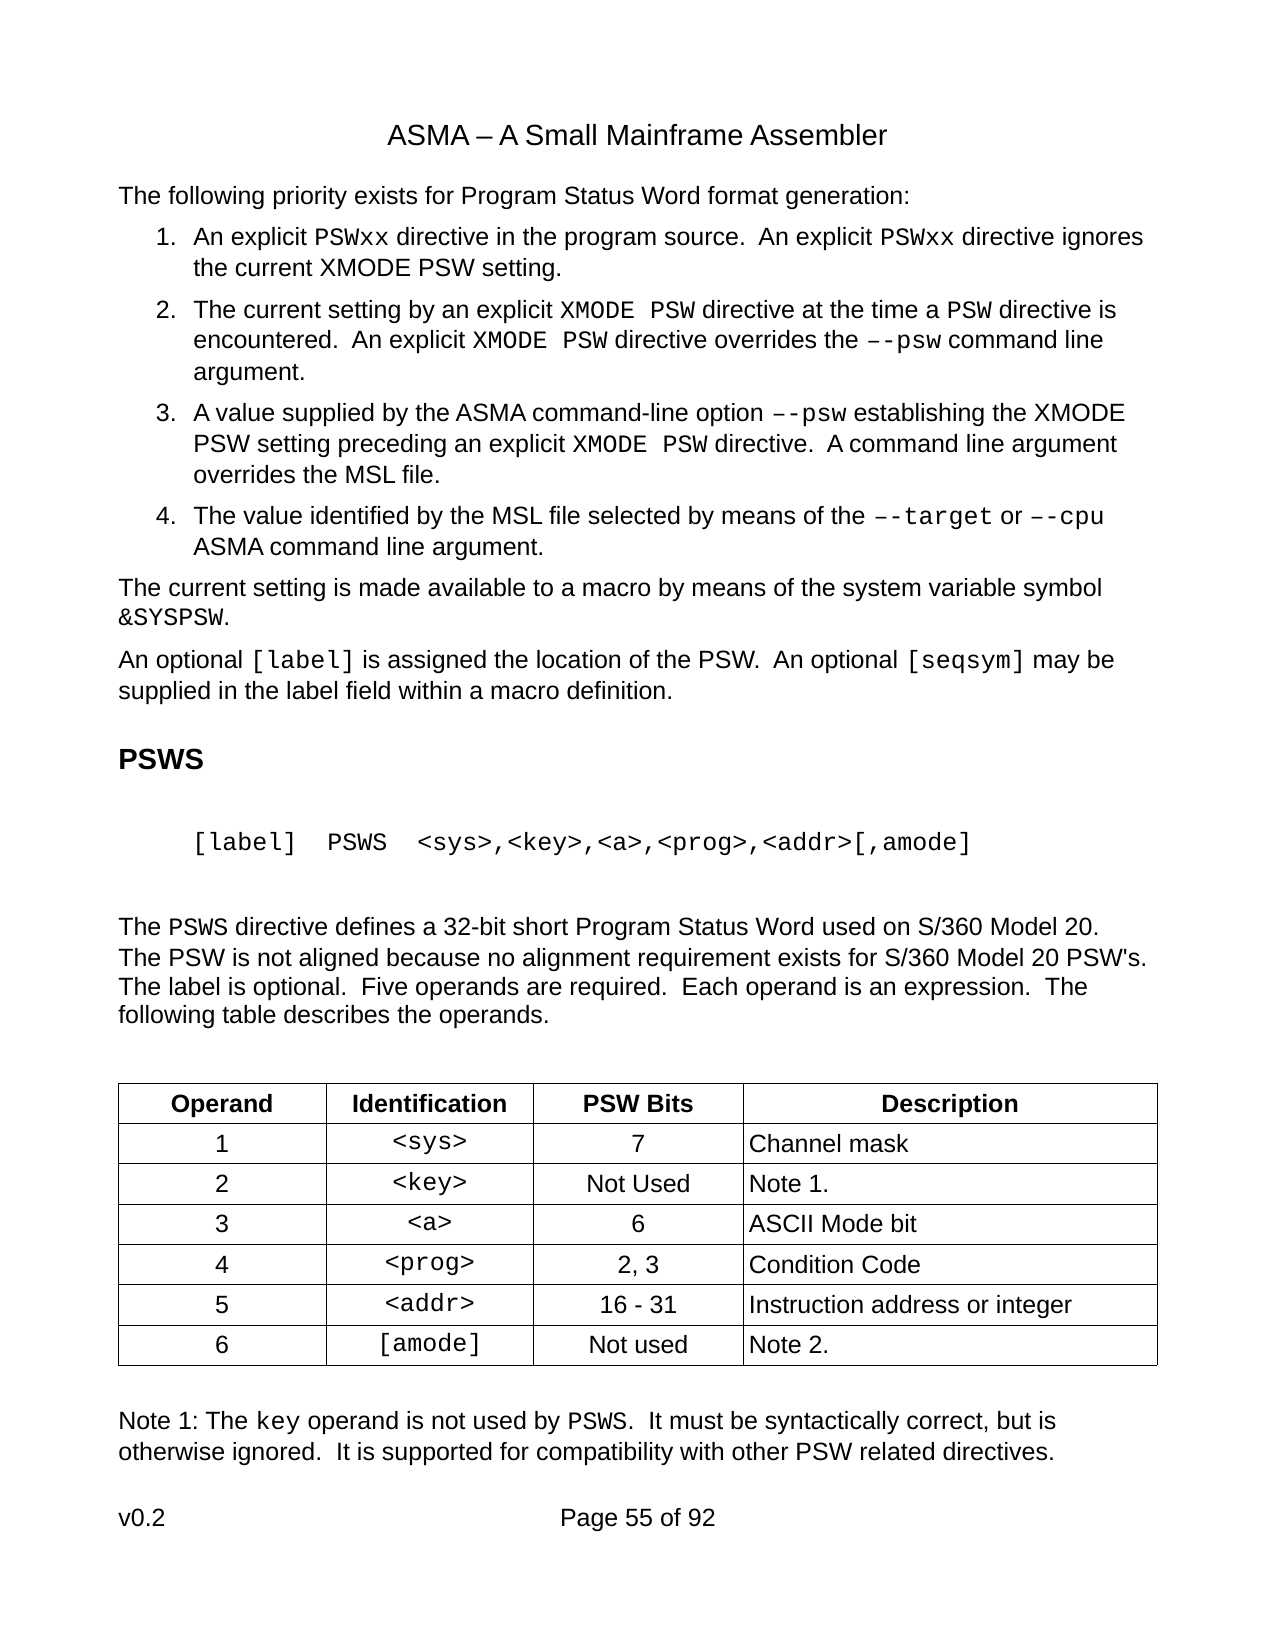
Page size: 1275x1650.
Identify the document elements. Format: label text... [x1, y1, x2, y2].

list The current setting by an explicit XMODE PSW directive at the time a PSW directive is encountered. An explicit XMODE PSW directive overrides the –-psw command line argument. [156, 294, 1157, 385]
table_cell 2 [119, 1164, 326, 1204]
table_cell 2, 3 [534, 1245, 743, 1284]
table_cell [amode] [327, 1326, 533, 1365]
table_cell 3 [119, 1205, 326, 1244]
table_cell Note 1. [744, 1164, 1157, 1204]
text The PSWS directive defines a 32-bit short Program Status Word used on S/360 Model 20. The PSW is not aligned because no alignment requirement exists for S/360 Model 20 PSW's. The label is optional. Five operands are required. Each operand is an expression. The following table describes the operands. [118, 912, 1157, 1029]
table_cell 5 [119, 1285, 326, 1324]
table_cell 4 [119, 1245, 326, 1284]
list A value supplied by the ASMA command-line option –-psw establishing the XMODE PSW setting preceding an explicit XMODE PSW directive. A command line argument overrides the MSL file. [156, 398, 1157, 488]
text [label] PSWS <sys>,<key>,<a>,<prog>,<addr>[,amode] [192, 830, 1157, 858]
table_cell 6 [534, 1205, 743, 1244]
table_cell Not Used [534, 1164, 743, 1204]
text The current setting is made available to a macro by means of the system variable symbol &SYSPSW. [118, 573, 1157, 633]
table_cell <addr> [327, 1285, 533, 1324]
list An explicit PSWxx directive in the program source. An explicit PSWxx directive ignores the current XMODE PSW setting. [156, 222, 1157, 282]
table_cell 16 - 31 [534, 1285, 743, 1324]
table_cell Note 2. [744, 1326, 1157, 1365]
table_cell Condition Code [744, 1245, 1157, 1284]
table_cell <a> [327, 1205, 533, 1244]
table_header Identification [327, 1084, 533, 1123]
text The following priority exists for Program Status Word format generation: [118, 181, 1157, 210]
table_cell Instruction address or integer [744, 1285, 1157, 1324]
table_cell Channel mask [744, 1124, 1157, 1163]
subtitle PSWS [118, 742, 1157, 776]
text An optional [label] is assigned the location of the PSW. An optional [seqsym] may be supplied in the label field within a macro definition. [118, 645, 1157, 705]
text Note 1: The key operand is not used by PSWS. It must be syntactically correct, but is otherwise ignored. It is supported for compatibility with other PSW related directives. [118, 1406, 1157, 1466]
table_cell Not used [534, 1326, 743, 1365]
table_cell ASCII Mode bit [744, 1205, 1157, 1244]
table_header Operand [119, 1084, 326, 1123]
table_header PSW Bits [534, 1084, 743, 1123]
table_cell 7 [534, 1124, 743, 1163]
table_cell 1 [119, 1124, 326, 1163]
table_cell <sys> [327, 1124, 533, 1163]
list The value identified by the MSL file selected by means of the –-target or –-cpu ASMA command line argument. [156, 501, 1157, 561]
table_cell <key> [327, 1164, 533, 1204]
table_header Description [744, 1084, 1157, 1123]
table_cell 6 [119, 1326, 326, 1365]
table_cell <prog> [327, 1245, 533, 1284]
